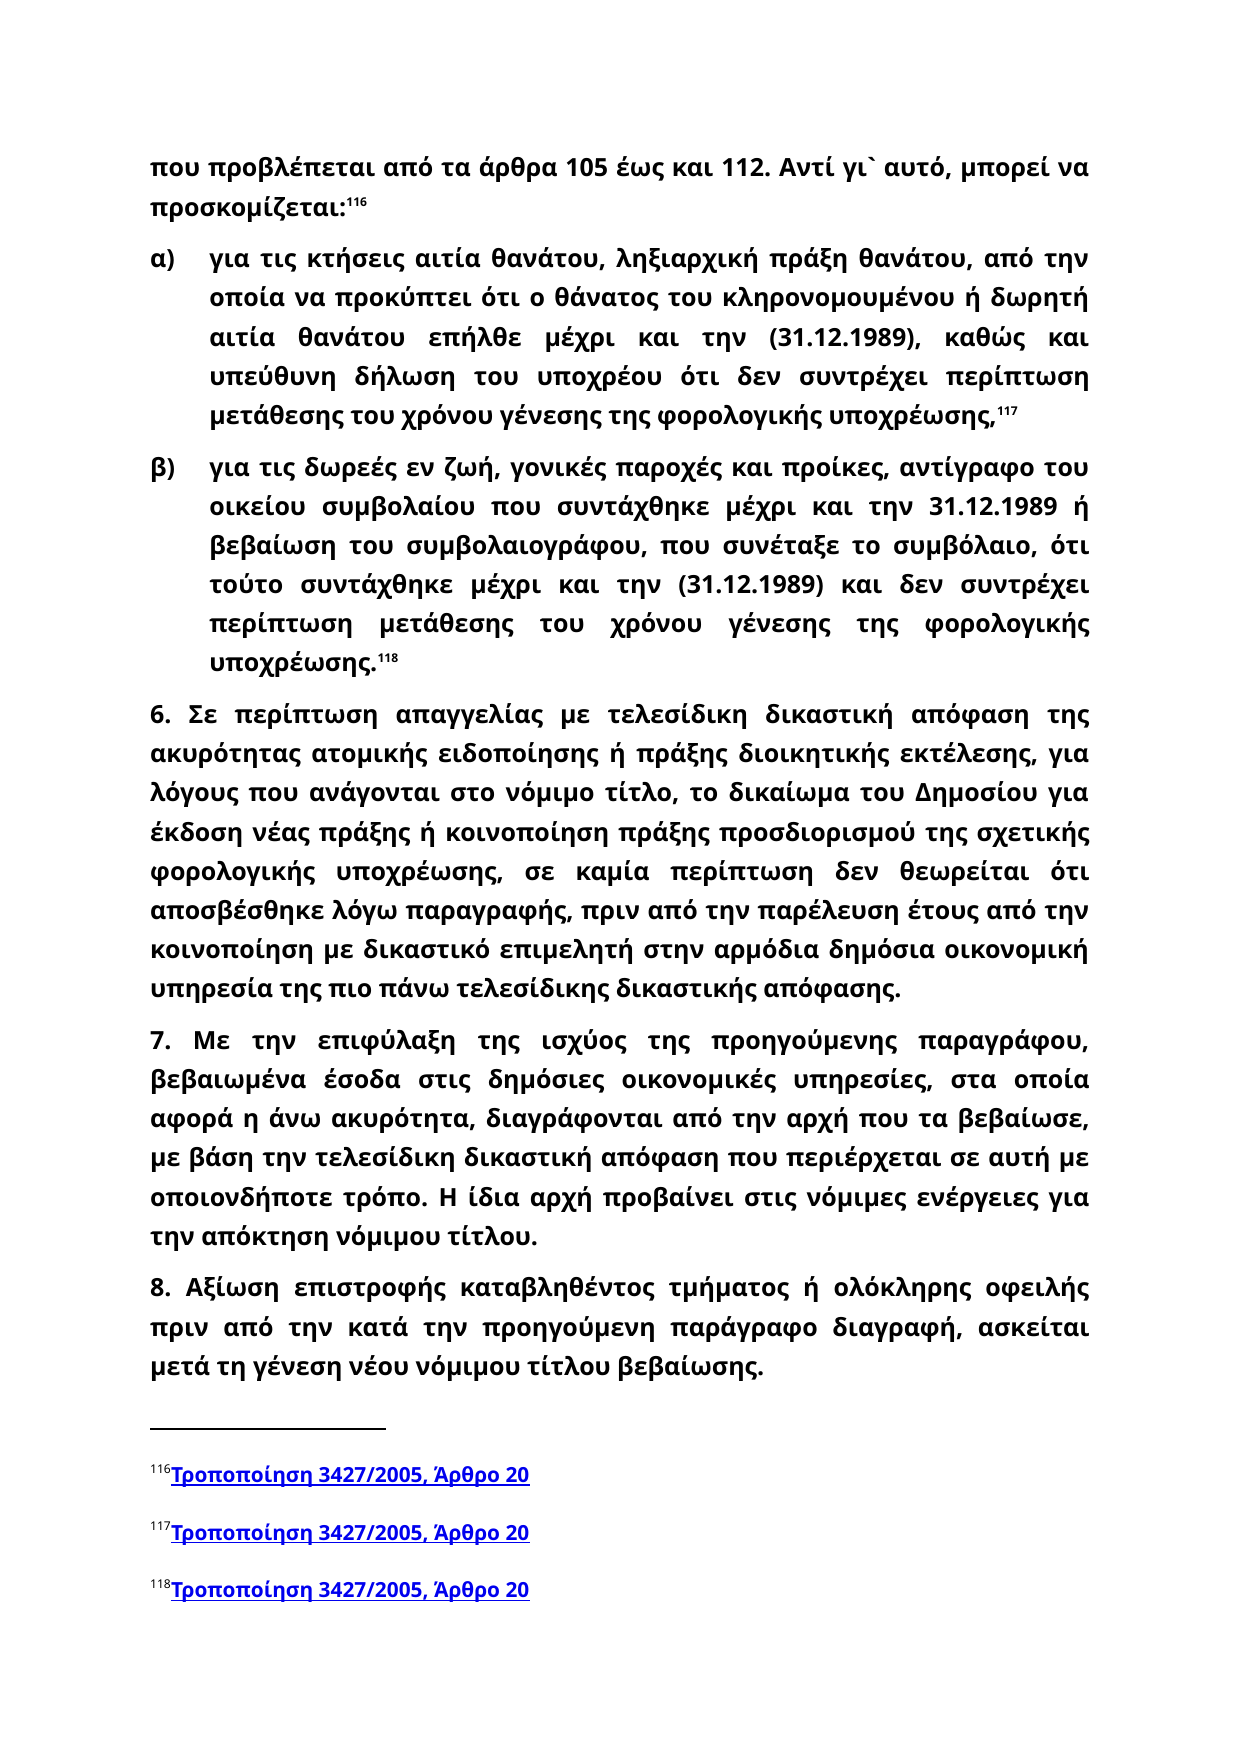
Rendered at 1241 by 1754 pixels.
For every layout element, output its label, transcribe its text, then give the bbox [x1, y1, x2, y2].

list β) για τις δωρεές εν ζωή, γονικές παροχές και προίκες, αντίγραφο του οικείου συμβολαίου που συντάχθηκε μέχρι και την 31.12.1989 ή βεβαίωση του συμβολαιογράφου, που συνέταξε το συμβόλαιο, ότι τούτο συντάχθηκε μέχρι και την (31.12.1989) και δεν συντρέχει περίπτωση μετάθεσης του χρόνου γένεσης της φορολογικής υποχρέωσης. [150, 449, 1090, 679]
text Τροποποίηση 3427/2005, Άρθρο 20 [150, 1576, 1090, 1604]
text 6. Σε περίπτωση απαγγελίας με τελεσίδικη δικαστική απόφαση της ακυρότητας ατομικής ειδοποίησης ή πράξης διοικητικής εκτέλεσης, για λόγους που ανάγονται στο νόμιμο τίτλο, το δικαίωμα του Δημοσίου για έκδοση νέας πράξης ή κοινοποίηση πράξης προσδιορισμού της σχετικής φορολογικής υποχρέωσης, σε καμία περίπτωση δεν θεωρείται ότι αποσβέσθηκε λόγω παραγραφής, πριν από την παρέλευση έτους από την κοινοποίηση με δικαστικό επιμελητή στην αρμόδια δημόσια οικονομική υπηρεσία της πιο πάνω τελεσίδικης δικαστικής απόφασης. [150, 697, 1090, 1005]
text Τροποποίηση 3427/2005, Άρθρο 20 [150, 1518, 1090, 1546]
text που προβλέπεται από τα άρθρα 105 έως και 112. Αντί γι` αυτό, μπορεί να προσκομίζεται: [150, 150, 1090, 223]
list α) για τις κτήσεις αιτία θανάτου, ληξιαρχική πράξη θανάτου, από την οποία να προκύπτει ότι ο θάνατος του κληρονομουμένου ή δωρητή αιτία θανάτου επήλθε μέχρι και την (31.12.1989), καθώς και υπεύθυνη δήλωση του υποχρέου ότι δεν συντρέχει περίπτωση μετάθεσης του χρόνου γένεσης της φορολογικής υποχρέωσης, [150, 241, 1090, 432]
text Τροποποίηση 3427/2005, Άρθρο 20 [150, 1460, 1090, 1489]
text 8. Αξίωση επιστροφής καταβληθέντος τμήματος ή ολόκληρης οφειλής πριν από την κατά την προηγούμενη παράγραφο διαγραφή, ασκείται μετά τη γένεση νέου νόμιμου τίτλου βεβαίωσης. [150, 1270, 1090, 1382]
text 7. Με την επιφύλαξη της ισχύος της προηγούμενης παραγράφου, βεβαιωμένα έσοδα στις δημόσιες οικονομικές υπηρεσίες, στα οποία αφορά η άνω ακυρότητα, διαγράφονται από την αρχή που τα βεβαίωσε, με βάση την τελεσίδικη δικαστική απόφαση που περιέρχεται σε αυτή με οποιονδήποτε τρόπο. Η ίδια αρχή προβαίνει στις νόμιμες ενέργειες για την απόκτηση νόμιμου τίτλου. [150, 1022, 1090, 1252]
